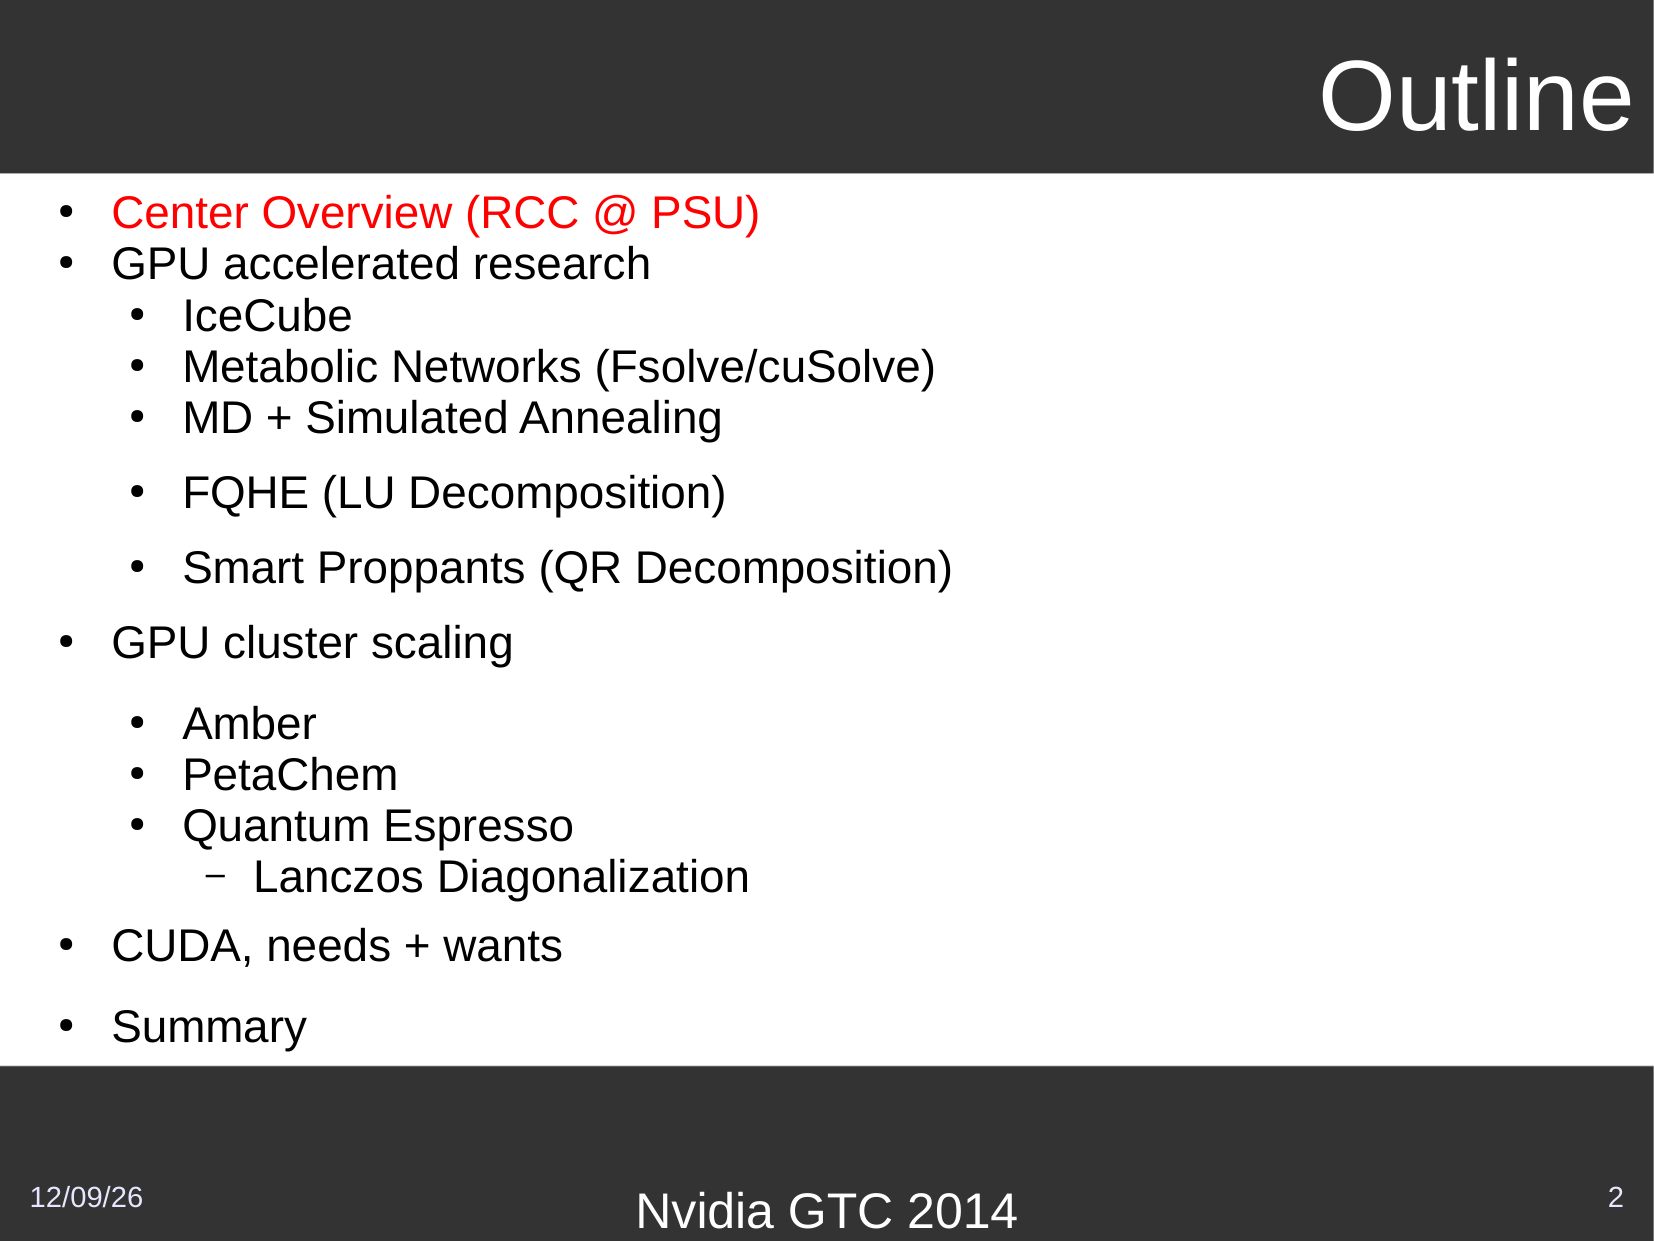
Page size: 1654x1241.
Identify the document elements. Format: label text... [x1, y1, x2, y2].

title Outline [40, 11, 1636, 181]
list Center Overview (RCC @ PSU) GPU accelerated research IceCube Metabolic Networks (Fsolve/cuSolve) MD + Simulated Annealing FQHE (LU Decomposition) Smart Proppants (QR Decomposition) GPU cluster scaling Amber PetaChem Quantum Espresso Lanczos Diagonalization CUDA, needs + wants Summary [40, 187, 1636, 1053]
picture [0, 0, 1654, 1241]
text_box Nvidia GTC 2014 [29, 1182, 1625, 1239]
